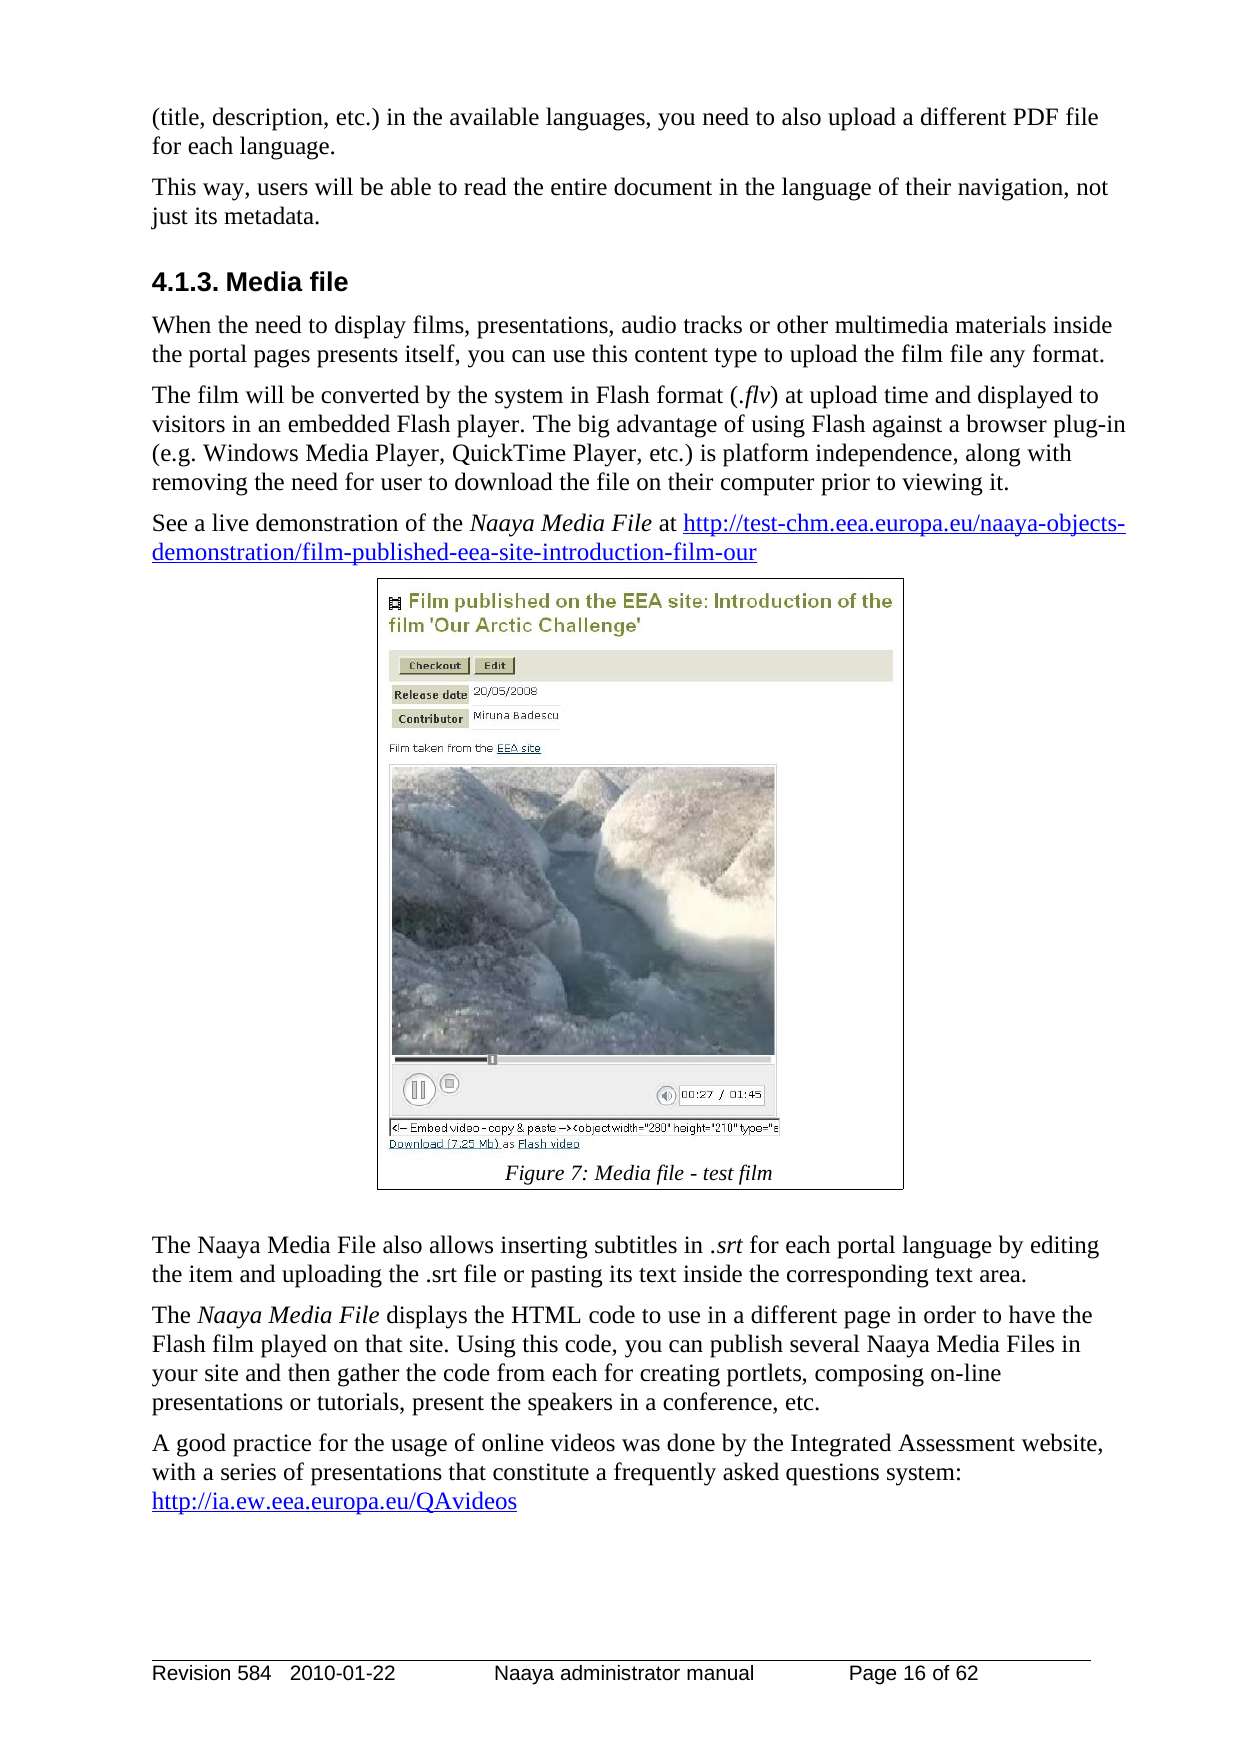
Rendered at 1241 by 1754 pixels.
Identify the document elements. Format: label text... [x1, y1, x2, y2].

text A good practice for the usage of online videos was done by the Integrated Assessment website, with a series of presentations that constitute a frequently asked questions system: http://ia.ew.eea.europa.eu/QAvideos [152, 1428, 1128, 1515]
picture [380, 580, 900, 1161]
text The film will be converted by the system in Flash format (.flv) at upload time and displayed to visitors in an embedded Flash player. The big advantage of using Flash against a browser plug-in (e.g. Windows Media Player, QuickTime Player, etc.) is platform independence, along with removing the need for user to download the file on their computer prior to viewing it. [152, 380, 1128, 496]
subtitle Media file [152, 266, 1128, 297]
text This way, users will be able to read the entire document in the language of their navigation, not just its metadata. [152, 171, 1128, 229]
text Figure 7: Media file - test film [380, 1161, 899, 1186]
text See a live demonstration of the Naaya Media File at http://test-chm.eea.europa.eu/naaya-objects-demonstration/film-published-eea-site-introduction-film-our [152, 508, 1128, 566]
text (title, description, etc.) in the available languages, you need to also upload a different PDF file for each language. [152, 102, 1128, 160]
text When the need to display films, presentations, audio tracks or other multimedia materials inside the portal pages presents itself, you can use this content type to upload the film file any format. [152, 310, 1128, 368]
text The Naaya Media File displays the HTML code to use in a different page in order to have the Flash film played on that site. Using this code, you can publish several Naaya Media Files in your site and then gather the code from each for creating portlets, composing on-line presentations or tutorials, present the speakers in a conference, etc. [152, 1300, 1128, 1416]
text The Naaya Media File also allows inserting subtitles in .srt for each portal language by editing the item and uploading the .srt file or pasting its text inside the corresponding text area. [152, 1230, 1128, 1288]
